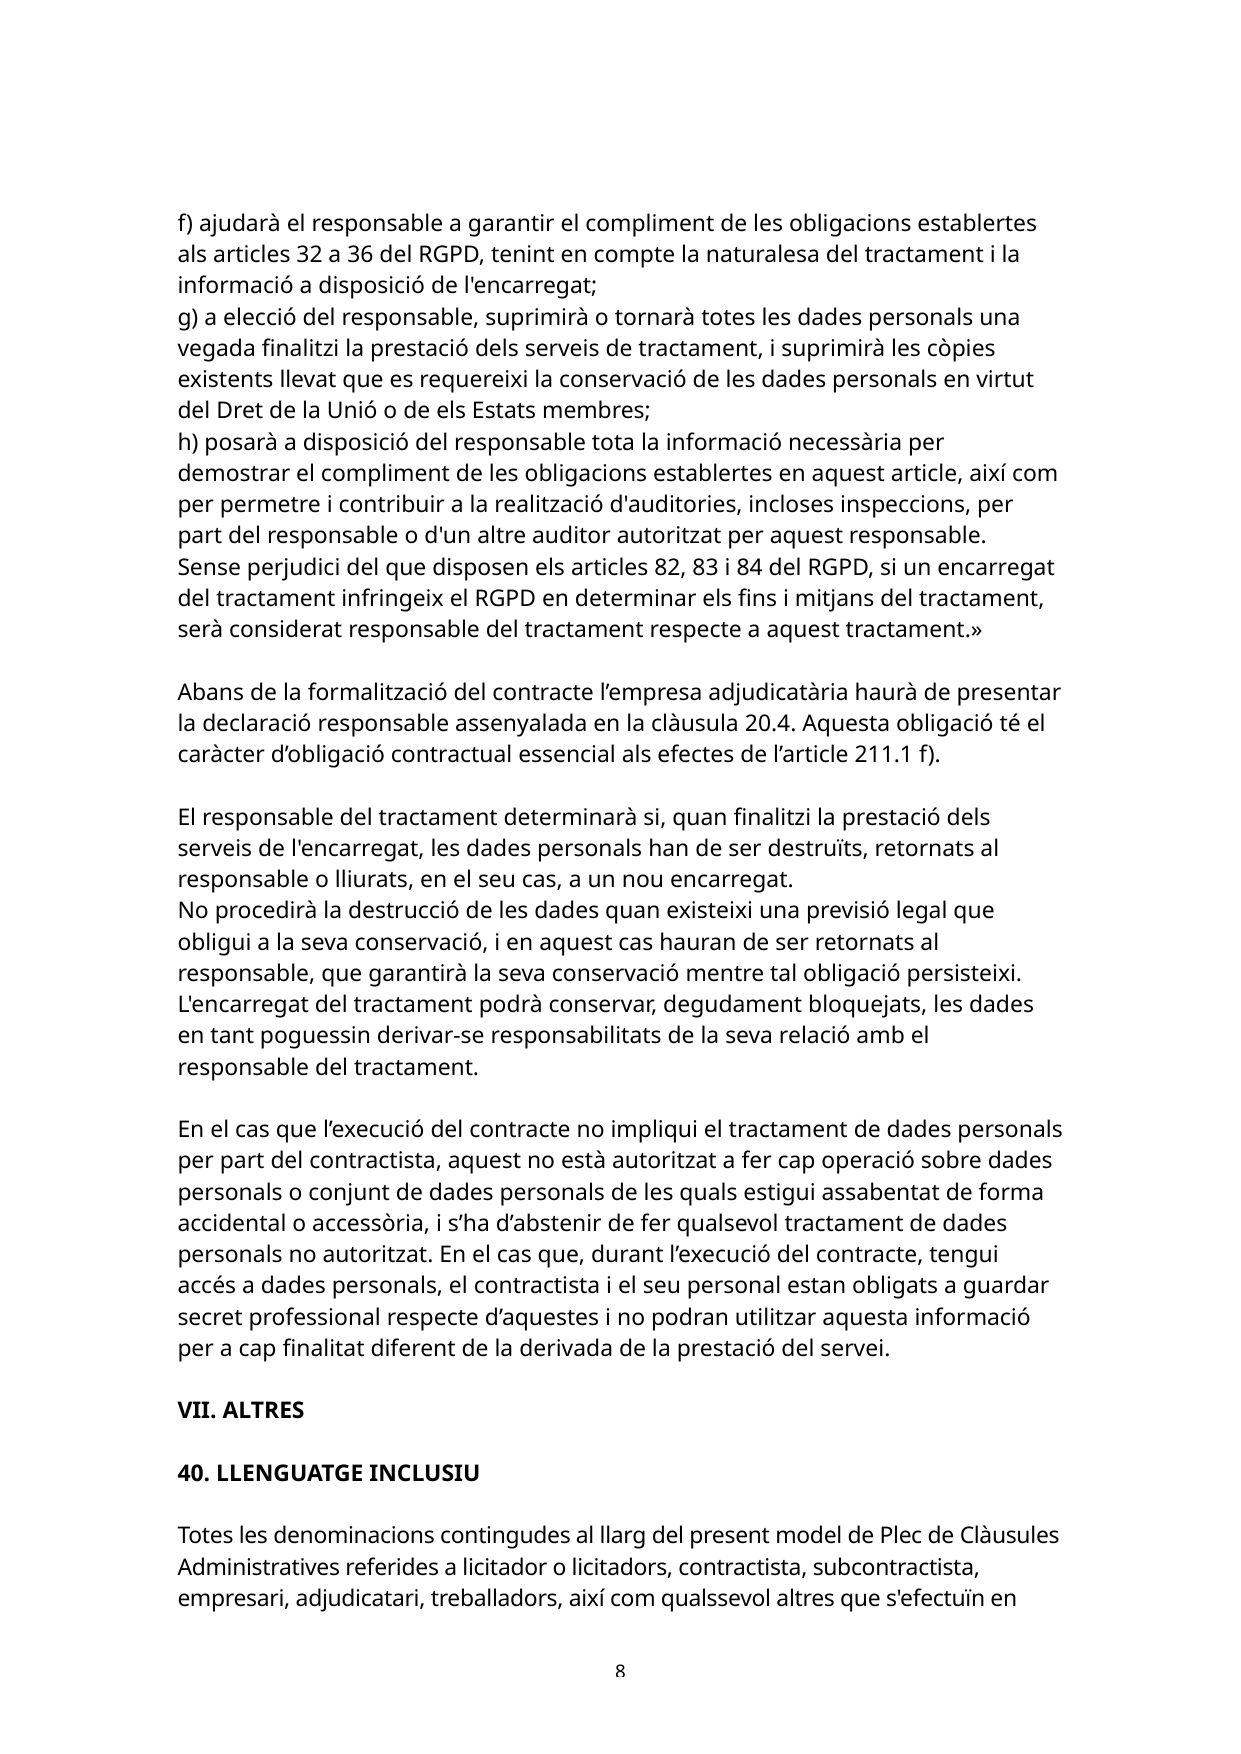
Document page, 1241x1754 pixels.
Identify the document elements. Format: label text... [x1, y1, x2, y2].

text g) a elecció del responsable, suprimirà o tornarà totes les dades personals una vegada finalitzi la prestació dels serveis de tractament, i suprimirà les còpies existents llevat que es requereixi la conservació de les dades personals en virtut del Dret de la Unió o de els Estats membres; [177, 301, 1063, 426]
text h) posarà a disposició del responsable tota la informació necessària per demostrar el compliment de les obligacions establertes en aquest article, així com per permetre i contribuir a la realització d'auditories, incloses inspeccions, per part del responsable o d'un altre auditor autoritzat per aquest responsable. [177, 426, 1063, 551]
text Sense perjudici del que disposen els articles 82, 83 i 84 del RGPD, si un encarregat del tractament infringeix el RGPD en determinar els fins i mitjans del tractament, serà considerat responsable del tractament respecte a aquest tractament.» [177, 551, 1063, 644]
text No procedirà la destrucció de les dades quan existeixi una previsió legal que obligui a la seva conservació, i en aquest cas hauran de ser retornats al responsable, que garantirà la seva conservació mentre tal obligació persisteixi. [177, 894, 1063, 988]
text f) ajudarà el responsable a garantir el compliment de les obligacions establertes als articles 32 a 36 del RGPD, tenint en compte la naturalesa del tractament i la informació a disposició de l'encarregat; [177, 207, 1063, 301]
text Abans de la formalització del contracte l’empresa adjudicatària haurà de presentar la declaració responsable assenyalada en la clàusula 20.4. Aquesta obligació té el caràcter d’obligació contractual essencial als efectes de l’article 211.1 f). [177, 676, 1063, 769]
text Totes les denominacions contingudes al llarg del present model de Plec de Clàusules Administratives referides a licitador o licitadors, contractista, subcontractista, empresari, adjudicatari, treballadors, així com qualssevol altres que s'efectuïn en [177, 1519, 1063, 1613]
text En el cas que l’execució del contracte no impliqui el tractament de dades personals per part del contractista, aquest no està autoritzat a fer cap operació sobre dades personals o conjunt de dades personals de les quals estigui assabentat de forma accidental o accessòria, i s’ha d’abstenir de fer qualsevol tractament de dades personals no autoritzat. En el cas que, durant l’execució del contracte, tengui accés a dades personals, el contractista i el seu personal estan obligats a guardar secret professional respecte d’aquestes i no podran utilitzar aquesta informació per a cap finalitat diferent de la derivada de la prestació del servei. [177, 1113, 1063, 1363]
text L'encarregat del tractament podrà conservar, degudament bloquejats, les dades en tant poguessin derivar-se responsabilitats de la seva relació amb el responsable del tractament. [177, 988, 1063, 1082]
text 40. LLENGUATGE INCLUSIU [177, 1457, 1063, 1488]
text VII. ALTRES [177, 1394, 1063, 1426]
text El responsable del tractament determinarà si, quan finalitzi la prestació dels serveis de l'encarregat, les dades personals han de ser destruïts, retornats al responsable o lliurats, en el seu cas, a un nou encarregat. [177, 801, 1063, 894]
